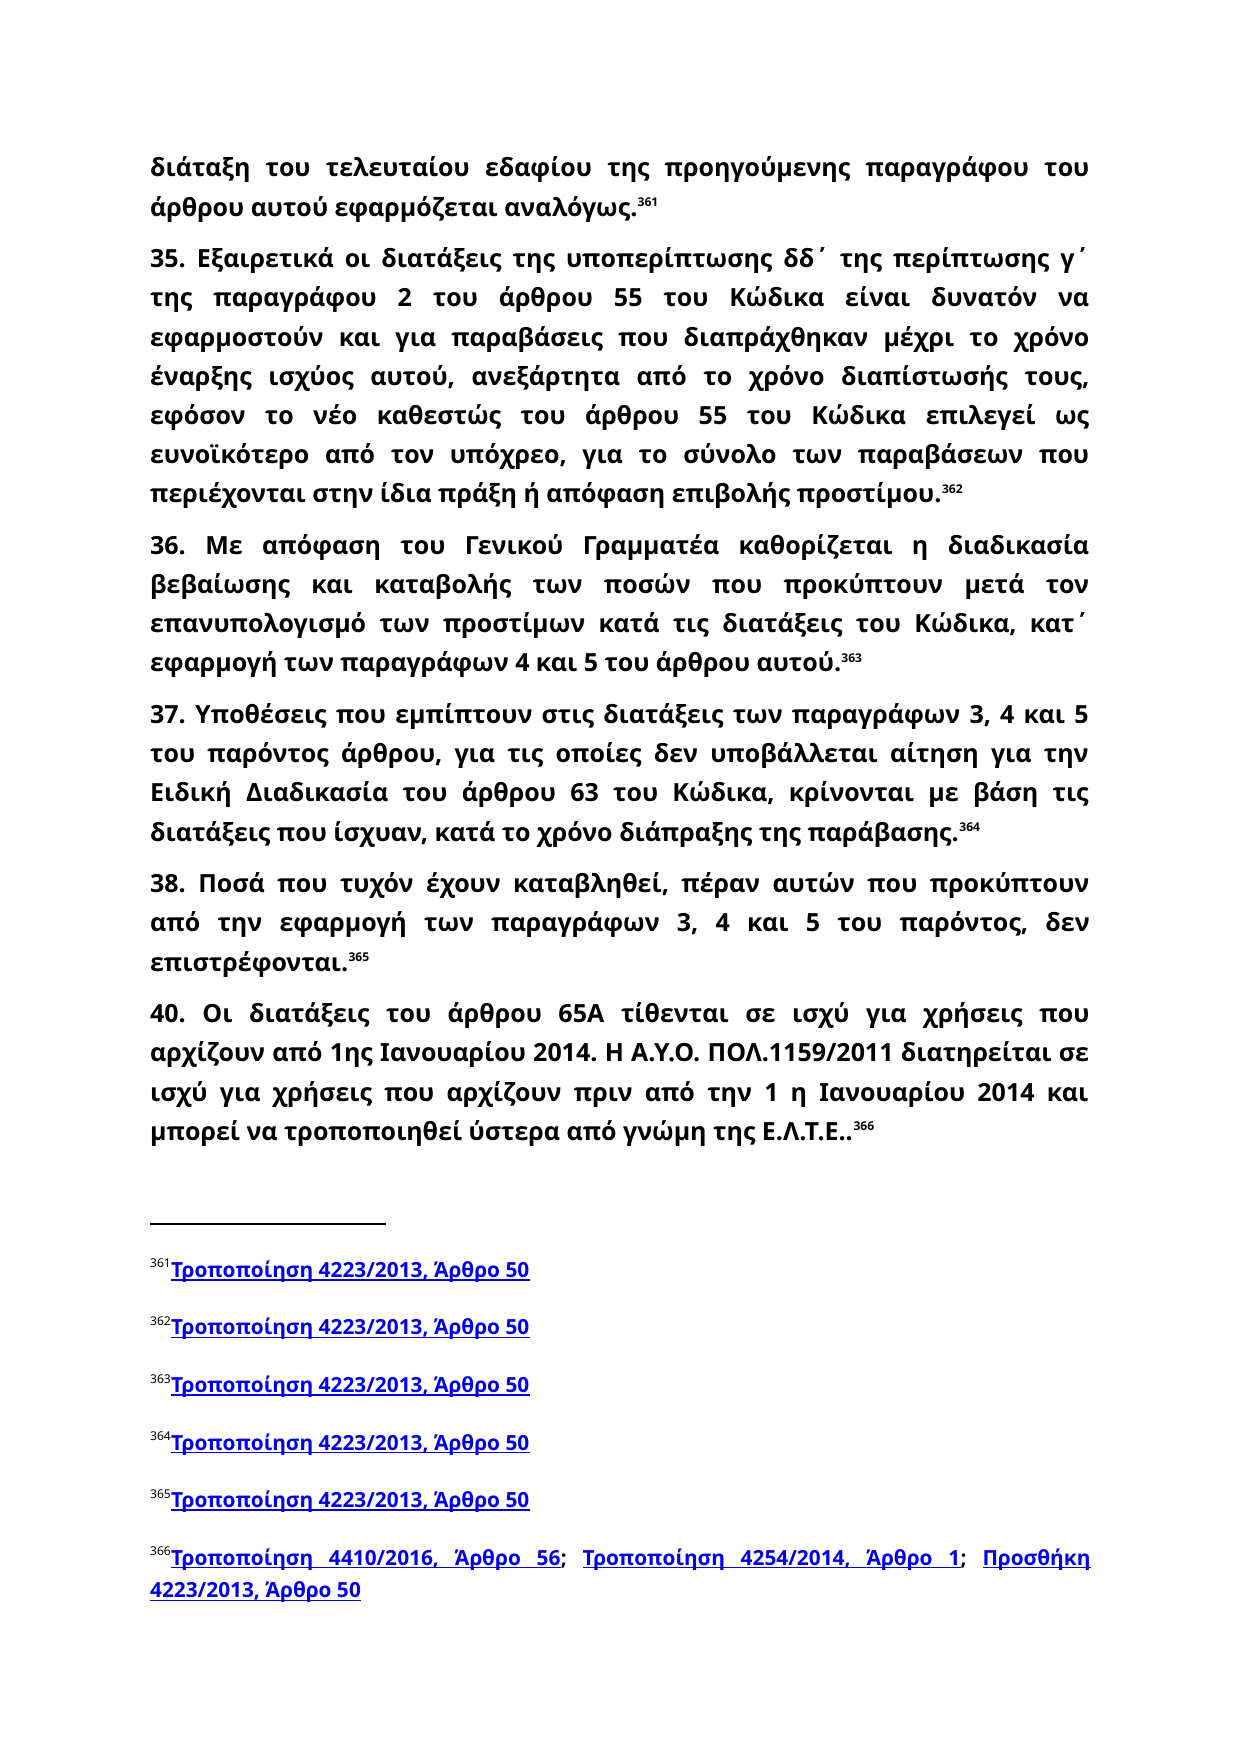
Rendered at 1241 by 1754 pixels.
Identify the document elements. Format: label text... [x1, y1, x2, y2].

text 40. Οι διατάξεις του άρθρου 65Α τίθενται σε ισχύ για χρήσεις που αρχίζουν από 1ης Ιανουαρίου 2014. Η Α.Υ.Ο. ΠΟΛ.1159/2011 διατηρείται σε ισχύ για χρήσεις που αρχίζουν πριν από την 1 η Ιανουαρίου 2014 και μπορεί να τροποποιηθεί ύστερα από γνώμη της Ε.Λ.Τ.Ε.. [150, 996, 1090, 1147]
text διάταξη του τελευταίου εδαφίου της προηγούμενης παραγράφου του άρθρου αυτού εφαρμόζεται αναλόγως. [150, 150, 1090, 223]
text 38. Ποσά που τυχόν έχουν καταβληθεί, πέραν αυτών που προκύπτουν από την εφαρμογή των παραγράφων 3, 4 και 5 του παρόντος, δεν επιστρέφονται. [150, 866, 1090, 978]
text Τροποποίηση 4223/2013, Άρθρο 50 [150, 1428, 1090, 1456]
text Τροποποίηση 4223/2013, Άρθρο 50 [150, 1485, 1090, 1514]
text Τροποποίηση 4223/2013, Άρθρο 50 [150, 1255, 1090, 1283]
text 36. Με απόφαση του Γενικού Γραμματέα καθορίζεται η διαδικασία βεβαίωσης και καταβολής των ποσών που προκύπτουν μετά τον επανυπολογισμό των προστίμων κατά τις διατάξεις του Κώδικα, κατ΄ εφαρμογή των παραγράφων 4 και 5 του άρθρου αυτού. [150, 527, 1090, 679]
text 35. Εξαιρετικά οι διατάξεις της υποπερίπτωσης δδ΄ της περίπτωσης γ΄ της παραγράφου 2 του άρθρου 55 του Κώδικα είναι δυνατόν να εφαρμοστούν και για παραβάσεις που διαπράχθηκαν μέχρι το χρόνο έναρξης ισχύος αυτού, ανεξάρτητα από το χρόνο διαπίστωσής τους, εφόσον το νέο καθεστώς του άρθρου 55 του Κώδικα επιλεγεί ως ευνοϊκότερο από τον υπόχρεο, για το σύνολο των παραβάσεων που περιέχονται στην ίδια πράξη ή απόφαση επιβολής προστίμου. [150, 241, 1090, 510]
text Τροποποίηση 4223/2013, Άρθρο 50 [150, 1312, 1090, 1341]
text 37. Υποθέσεις που εμπίπτουν στις διατάξεις των παραγράφων 3, 4 και 5 του παρόντος άρθρου, για τις οποίες δεν υποβάλλεται αίτηση για την Ειδική Διαδικασία του άρθρου 63 του Κώδικα, κρίνονται με βάση τις διατάξεις που ίσχυαν, κατά το χρόνο διάπραξης της παράβασης. [150, 697, 1090, 848]
text Τροποποίηση 4223/2013, Άρθρο 50 [150, 1370, 1090, 1398]
text Τροποποίηση 4410/2016, Άρθρο 56; Τροποποίηση 4254/2014, Άρθρο 1; Προσθήκη 4223/2013, Άρθρο 50 [150, 1543, 1090, 1604]
